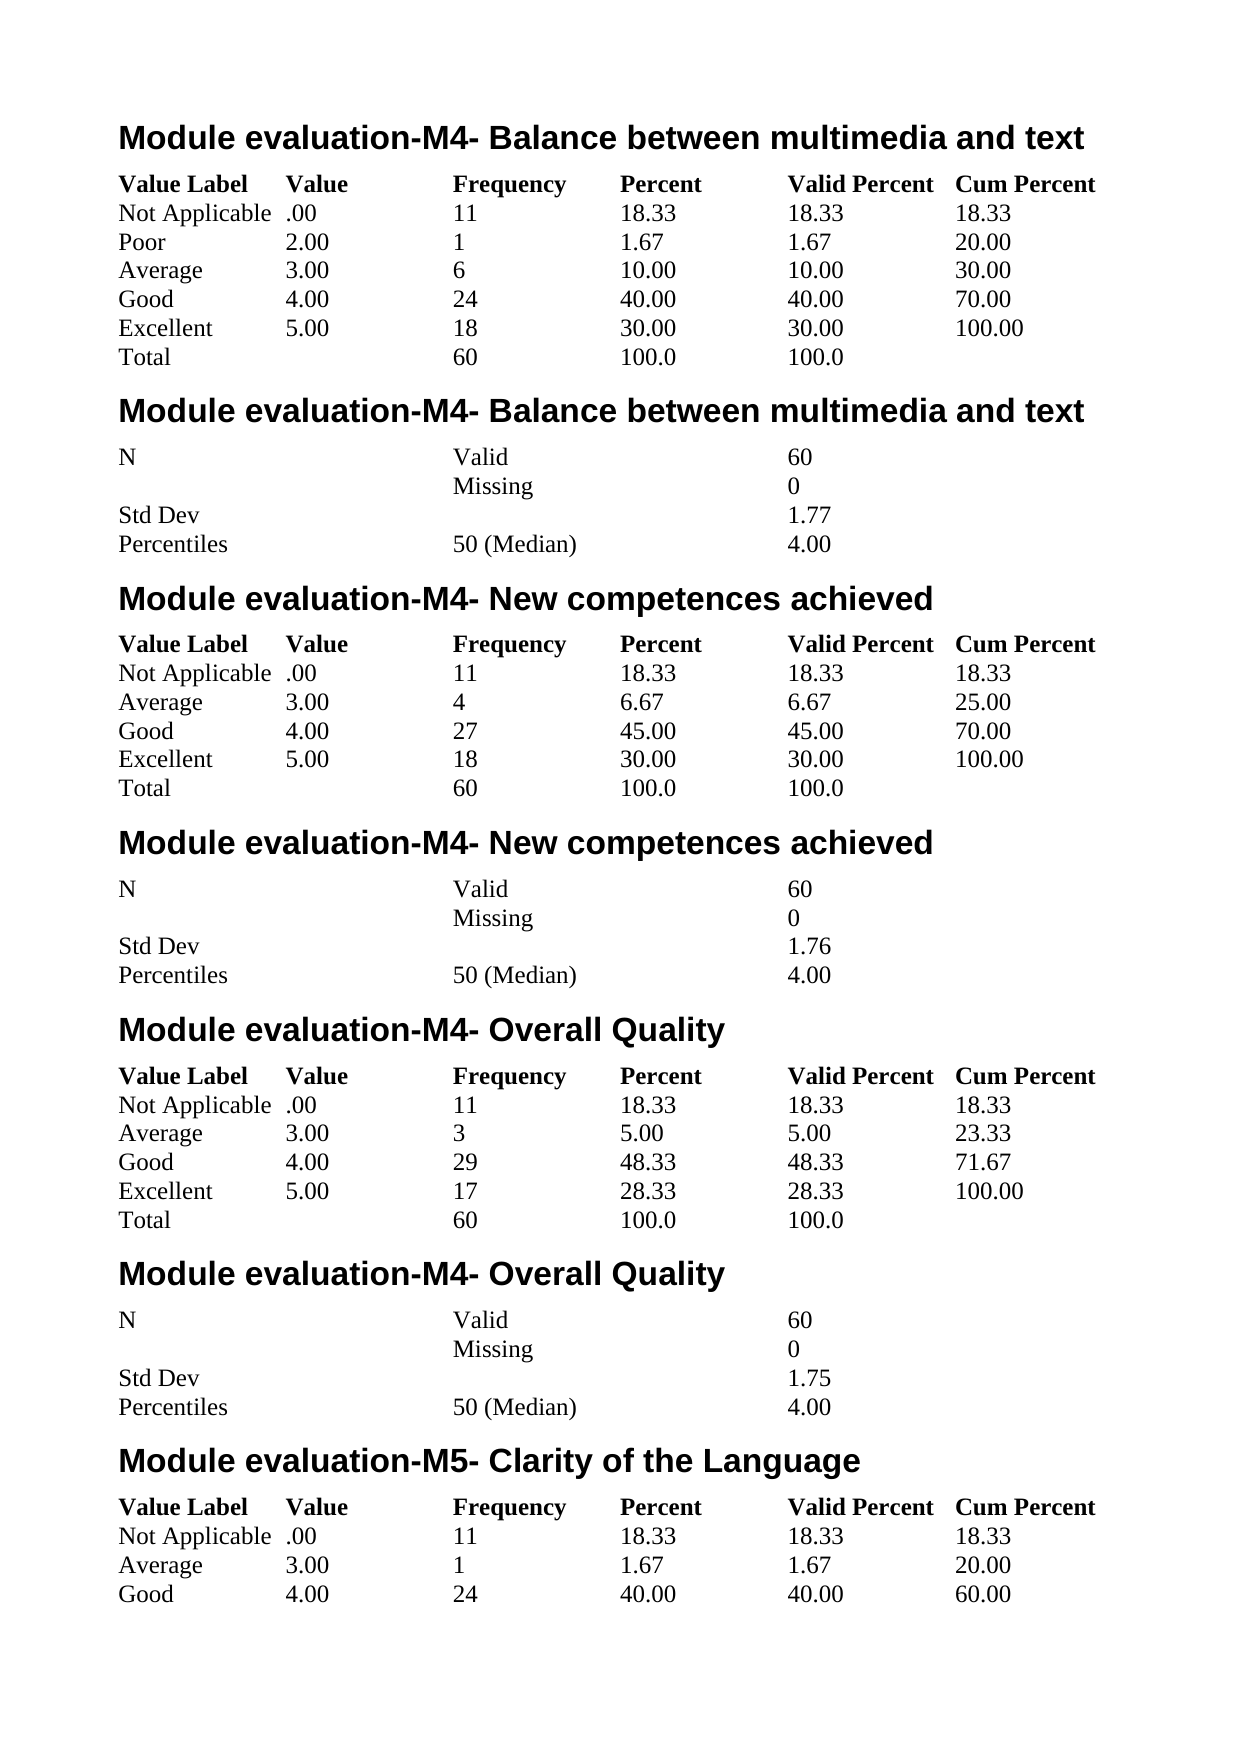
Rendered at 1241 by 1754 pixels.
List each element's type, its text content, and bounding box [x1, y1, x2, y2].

table_header N [118, 874, 453, 903]
table_cell 25.00 [955, 687, 1122, 716]
table_cell [118, 1334, 453, 1363]
table_cell 4.00 [285, 1579, 453, 1607]
table_header Valid [453, 1305, 787, 1334]
table_cell [453, 931, 787, 960]
table_cell 1 [453, 1550, 620, 1579]
table_cell Not Applicable [118, 658, 285, 687]
table_header Value [285, 169, 453, 198]
table_cell Good [118, 284, 285, 313]
table_header Value Label [118, 630, 285, 658]
table_header Valid Percent [788, 630, 955, 658]
table_cell 4.00 [788, 529, 1122, 557]
table_header Value [285, 1493, 453, 1521]
table_cell 5.00 [285, 313, 453, 342]
table_cell Not Applicable [118, 1521, 285, 1550]
table_header Percent [620, 630, 787, 658]
subtitle Module evaluation-M4- Overall Quality [118, 1254, 1122, 1293]
table_header Valid Percent [788, 1061, 955, 1090]
table_cell .00 [285, 1090, 453, 1118]
table_header Frequency [453, 169, 620, 198]
table_cell 40.00 [620, 284, 787, 313]
table_cell Average [118, 687, 285, 716]
table_cell 18.33 [788, 658, 955, 687]
table_header Cum Percent [955, 630, 1122, 658]
table_cell Std Dev [118, 1363, 453, 1392]
table_cell 50 (Median) [453, 529, 787, 557]
table_cell Poor [118, 227, 285, 256]
table_cell 1 [453, 227, 620, 256]
table_cell 45.00 [620, 716, 787, 744]
table_cell Missing [453, 471, 787, 500]
table_header N [118, 443, 453, 471]
table_cell Good [118, 1579, 285, 1607]
table_cell 30.00 [788, 745, 955, 773]
table_cell 18.33 [788, 198, 955, 227]
table_header 60 [788, 443, 1122, 471]
table_cell 60 [453, 1205, 620, 1233]
table_cell 60 [453, 773, 620, 802]
table_cell [118, 903, 453, 931]
table_cell Excellent [118, 1176, 285, 1205]
table_cell 100.00 [955, 313, 1122, 342]
table_cell 100.0 [788, 342, 955, 371]
table_cell [453, 500, 787, 529]
table_cell 20.00 [955, 227, 1122, 256]
table_cell 18.33 [620, 658, 787, 687]
table_header 60 [788, 1305, 1122, 1334]
table_cell Total [118, 773, 453, 802]
table_cell Percentiles [118, 960, 453, 989]
table_cell Not Applicable [118, 198, 285, 227]
table_cell 40.00 [620, 1579, 787, 1607]
table_cell Total [118, 1205, 453, 1233]
table_cell 20.00 [955, 1550, 1122, 1579]
table_cell 5.00 [788, 1119, 955, 1147]
table_cell 100.00 [955, 1176, 1122, 1205]
subtitle Module evaluation-M4- Overall Quality [118, 1010, 1122, 1048]
subtitle Module evaluation-M4- Balance between multimedia and text [118, 118, 1122, 157]
table_cell Average [118, 1119, 285, 1147]
table_cell 100.0 [620, 342, 787, 371]
table_header Valid Percent [788, 169, 955, 198]
table_cell [453, 1363, 787, 1392]
subtitle Module evaluation-M5- Clarity of the Language [118, 1441, 1122, 1480]
table_header Cum Percent [955, 169, 1122, 198]
table_cell 40.00 [788, 1579, 955, 1607]
table_cell 5.00 [285, 1176, 453, 1205]
table_header Valid Percent [788, 1493, 955, 1521]
table_cell .00 [285, 1521, 453, 1550]
table_cell 70.00 [955, 284, 1122, 313]
table_cell 6.67 [620, 687, 787, 716]
table_cell 30.00 [620, 745, 787, 773]
table_cell Std Dev [118, 500, 453, 529]
subtitle Module evaluation-M4- New competences achieved [118, 823, 1122, 861]
table_cell 0 [788, 1334, 1122, 1363]
table_cell 11 [453, 1521, 620, 1550]
table_cell [955, 1205, 1122, 1233]
table_cell 100.0 [620, 773, 787, 802]
table_cell [955, 342, 1122, 371]
table_cell 11 [453, 658, 620, 687]
table_cell 29 [453, 1147, 620, 1176]
table_header Value [285, 1061, 453, 1090]
table_cell 30.00 [955, 256, 1122, 284]
table_cell Missing [453, 1334, 787, 1363]
table_cell 100.0 [788, 773, 955, 802]
table_header Frequency [453, 1493, 620, 1521]
table_cell 5.00 [620, 1119, 787, 1147]
table_cell 3.00 [285, 1550, 453, 1579]
table_cell 27 [453, 716, 620, 744]
table_header Frequency [453, 630, 620, 658]
table_cell Good [118, 1147, 285, 1176]
table_cell 100.00 [955, 745, 1122, 773]
table_header Valid [453, 443, 787, 471]
table_cell Excellent [118, 313, 285, 342]
table_header Cum Percent [955, 1061, 1122, 1090]
table_cell Average [118, 1550, 285, 1579]
table_header Percent [620, 1493, 787, 1521]
table_cell 28.33 [620, 1176, 787, 1205]
table_cell 5.00 [285, 745, 453, 773]
table_cell 4.00 [285, 716, 453, 744]
table_header Percent [620, 1061, 787, 1090]
table_cell 6 [453, 256, 620, 284]
table_cell 18.33 [788, 1090, 955, 1118]
table_header Frequency [453, 1061, 620, 1090]
table_cell 71.67 [955, 1147, 1122, 1176]
table_cell 18.33 [620, 1521, 787, 1550]
table_cell Missing [453, 903, 787, 931]
table_cell 24 [453, 1579, 620, 1607]
table_cell 100.0 [788, 1205, 955, 1233]
table_cell 1.76 [788, 931, 1122, 960]
table_cell 30.00 [788, 313, 955, 342]
table_cell Not Applicable [118, 1090, 285, 1118]
table_cell 70.00 [955, 716, 1122, 744]
table_header 60 [788, 874, 1122, 903]
table_cell 4.00 [788, 1392, 1122, 1420]
table_cell 3.00 [285, 687, 453, 716]
table_cell 60 [453, 342, 620, 371]
table_cell 3.00 [285, 1119, 453, 1147]
table_cell 4.00 [285, 284, 453, 313]
table_cell Percentiles [118, 1392, 453, 1420]
table_cell 4.00 [285, 1147, 453, 1176]
table_cell 18.33 [955, 198, 1122, 227]
table_cell 10.00 [788, 256, 955, 284]
table_cell 40.00 [788, 284, 955, 313]
table_cell 1.77 [788, 500, 1122, 529]
table_cell [955, 773, 1122, 802]
table_cell .00 [285, 198, 453, 227]
table_cell 11 [453, 1090, 620, 1118]
table_cell 30.00 [620, 313, 787, 342]
table_header Value [285, 630, 453, 658]
table_header Cum Percent [955, 1493, 1122, 1521]
table_cell Excellent [118, 745, 285, 773]
table_cell 3.00 [285, 256, 453, 284]
table_cell 0 [788, 903, 1122, 931]
table_cell 1.75 [788, 1363, 1122, 1392]
table_cell 18.33 [955, 658, 1122, 687]
table_cell 48.33 [788, 1147, 955, 1176]
table_header Value Label [118, 1061, 285, 1090]
table_cell .00 [285, 658, 453, 687]
table_cell 0 [788, 471, 1122, 500]
table_cell 18 [453, 313, 620, 342]
subtitle Module evaluation-M4- Balance between multimedia and text [118, 391, 1122, 430]
table_cell 4 [453, 687, 620, 716]
table_cell 6.67 [788, 687, 955, 716]
table_cell Average [118, 256, 285, 284]
table_cell 100.0 [620, 1205, 787, 1233]
table_cell 17 [453, 1176, 620, 1205]
table_cell [118, 471, 453, 500]
table_cell Percentiles [118, 529, 453, 557]
table_cell 11 [453, 198, 620, 227]
table_cell 18.33 [955, 1090, 1122, 1118]
table_header Value Label [118, 1493, 285, 1521]
table_cell 28.33 [788, 1176, 955, 1205]
table_cell Std Dev [118, 931, 453, 960]
table_header Value Label [118, 169, 285, 198]
subtitle Module evaluation-M4- New competences achieved [118, 578, 1122, 617]
table_cell 1.67 [788, 1550, 955, 1579]
table_cell 1.67 [620, 1550, 787, 1579]
table_cell 4.00 [788, 960, 1122, 989]
table_cell 60.00 [955, 1579, 1122, 1607]
table_cell 3 [453, 1119, 620, 1147]
table_cell 1.67 [620, 227, 787, 256]
table_cell Good [118, 716, 285, 744]
table_cell 45.00 [788, 716, 955, 744]
table_cell 18.33 [788, 1521, 955, 1550]
table_cell 2.00 [285, 227, 453, 256]
table_cell 24 [453, 284, 620, 313]
table_cell 50 (Median) [453, 1392, 787, 1420]
table_cell 50 (Median) [453, 960, 787, 989]
table_cell 10.00 [620, 256, 787, 284]
table_cell 1.67 [788, 227, 955, 256]
table_cell 18 [453, 745, 620, 773]
table_cell 18.33 [620, 198, 787, 227]
table_cell Total [118, 342, 453, 371]
table_header Valid [453, 874, 787, 903]
table_header Percent [620, 169, 787, 198]
table_cell 18.33 [620, 1090, 787, 1118]
table_cell 23.33 [955, 1119, 1122, 1147]
table_header N [118, 1305, 453, 1334]
table_cell 18.33 [955, 1521, 1122, 1550]
table_cell 48.33 [620, 1147, 787, 1176]
